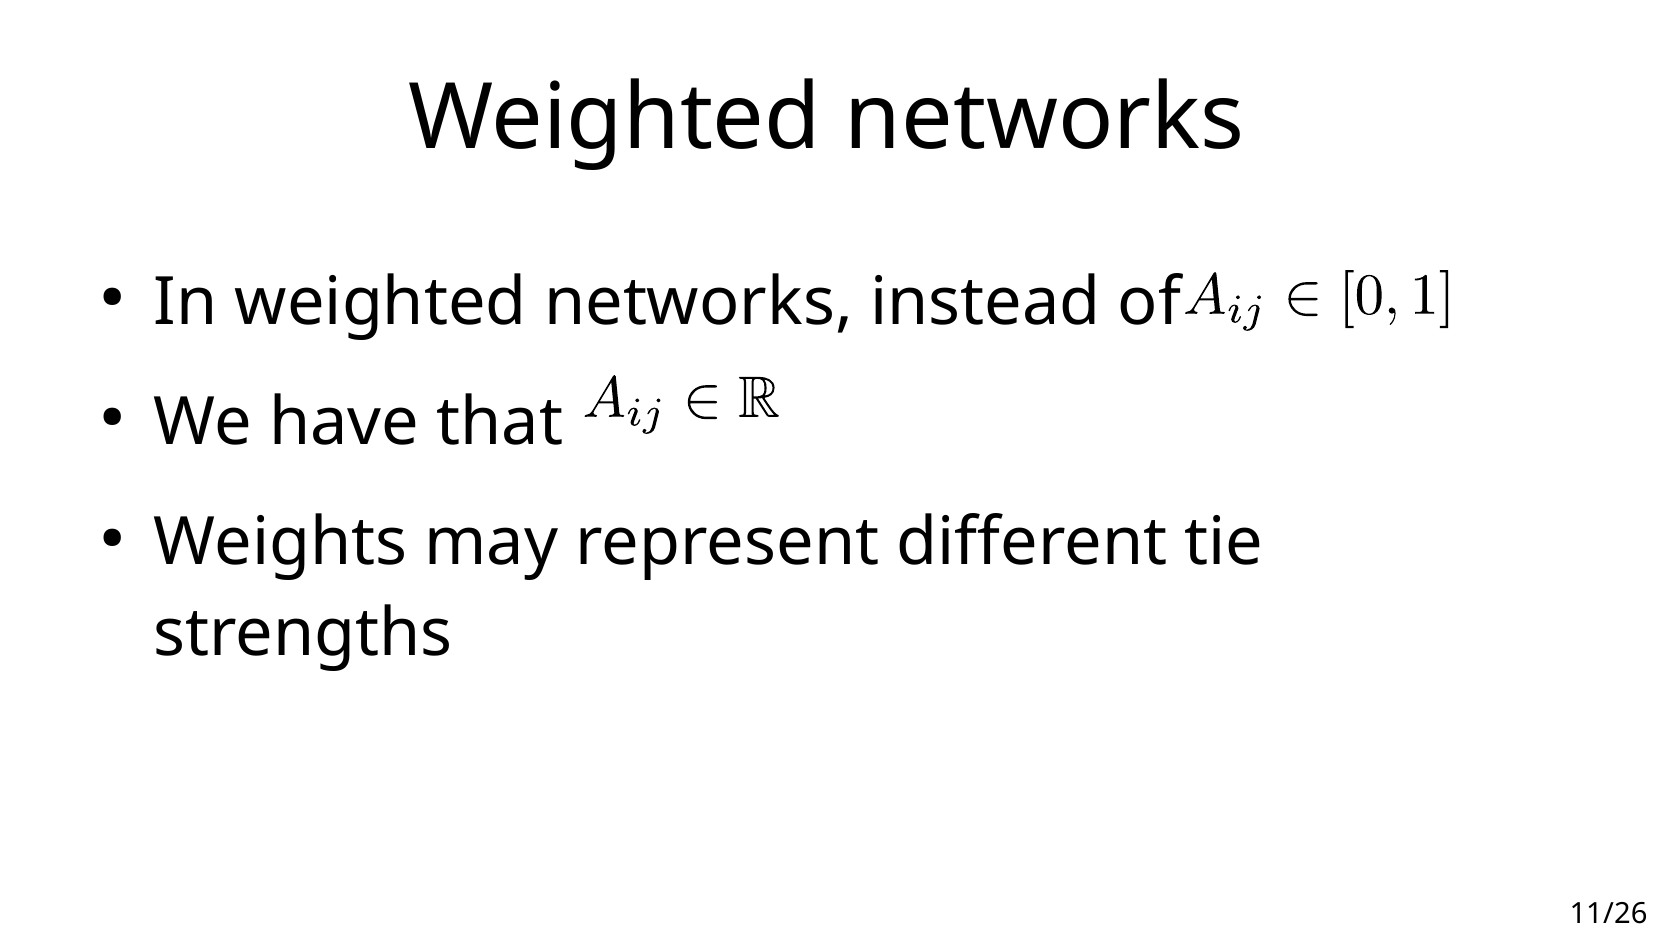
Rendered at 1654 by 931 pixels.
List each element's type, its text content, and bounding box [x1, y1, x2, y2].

text_box [582, 375, 781, 434]
title Weighted networks [82, 1, 1571, 226]
list In weighted networks, instead of We have that Weights may represent different tie strengths [82, 253, 1571, 793]
text_box [1182, 270, 1456, 331]
